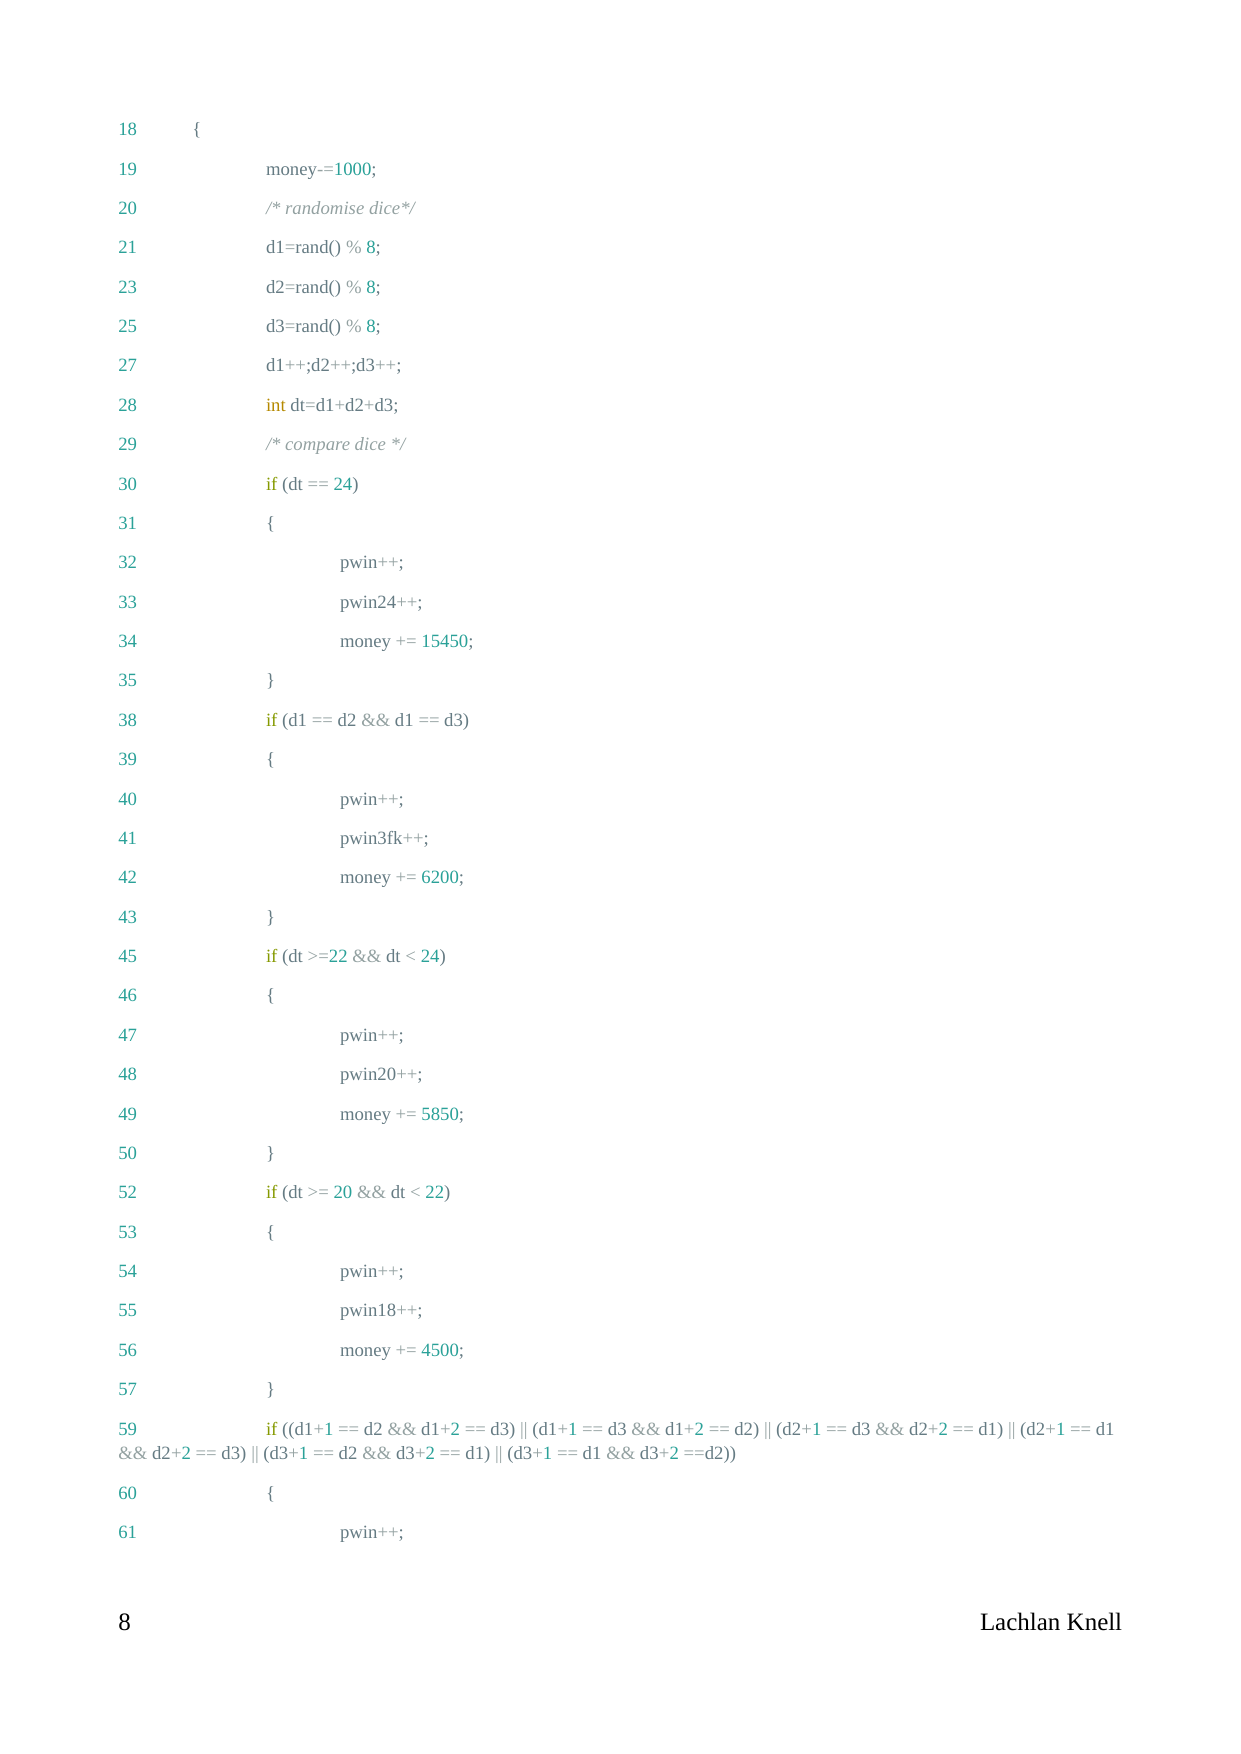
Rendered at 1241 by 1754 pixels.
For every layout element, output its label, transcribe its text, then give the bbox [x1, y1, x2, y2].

text 27 d1++;d2++;d3++; [118, 354, 1122, 376]
text 41 pwin3fk++; [118, 827, 1122, 848]
text 39 { [118, 748, 1122, 770]
text 47 pwin++; [118, 1024, 1122, 1045]
text 42 money += 6200; [118, 866, 1122, 888]
text 33 pwin24++; [118, 591, 1122, 612]
text 21 d1=rand() % 8; [118, 236, 1122, 258]
text 55 pwin18++; [118, 1299, 1122, 1321]
text 18 { [118, 118, 1122, 140]
text 38 if (d1 == d2 && d1 == d3) [118, 709, 1122, 730]
text 54 pwin++; [118, 1260, 1122, 1282]
text 61 pwin++; [118, 1521, 1122, 1543]
text 32 pwin++; [118, 551, 1122, 573]
text 25 d3=rand() % 8; [118, 315, 1122, 337]
text 40 pwin++; [118, 787, 1122, 809]
text 46 { [118, 984, 1122, 1006]
text 59 if ((d1+1 == d2 && d1+2 == d3) || (d1+1 == d3 && d1+2 == d2) || (d2+1 == d3 && d2+2 == d1) || (d2+1 == d1 && d2+2 == d3) || (d3+1 == d2 && d3+2 == d1) || (d3+1 == d1 && d3+2 ==d2)) [118, 1417, 1122, 1464]
text 52 if (dt >= 20 && dt < 22) [118, 1181, 1122, 1203]
text 23 d2=rand() % 8; [118, 276, 1122, 297]
text 60 { [118, 1482, 1122, 1503]
text 20 /* randomise dice*/ [118, 197, 1122, 218]
text 56 money += 4500; [118, 1339, 1122, 1360]
text 48 pwin20++; [118, 1063, 1122, 1085]
text 29 /* compare dice */ [118, 433, 1122, 455]
text 19 money-=1000; [118, 157, 1122, 179]
text 31 { [118, 512, 1122, 533]
text 35 } [118, 669, 1122, 691]
text 50 } [118, 1142, 1122, 1163]
text 57 } [118, 1378, 1122, 1400]
text 45 if (dt >=22 && dt < 24) [118, 945, 1122, 967]
text 43 } [118, 906, 1122, 927]
text 28 int dt=d1+d2+d3; [118, 394, 1122, 415]
text 34 money += 15450; [118, 630, 1122, 652]
text 30 if (dt == 24) [118, 472, 1122, 494]
text 49 money += 5850; [118, 1102, 1122, 1124]
text 53 { [118, 1221, 1122, 1242]
